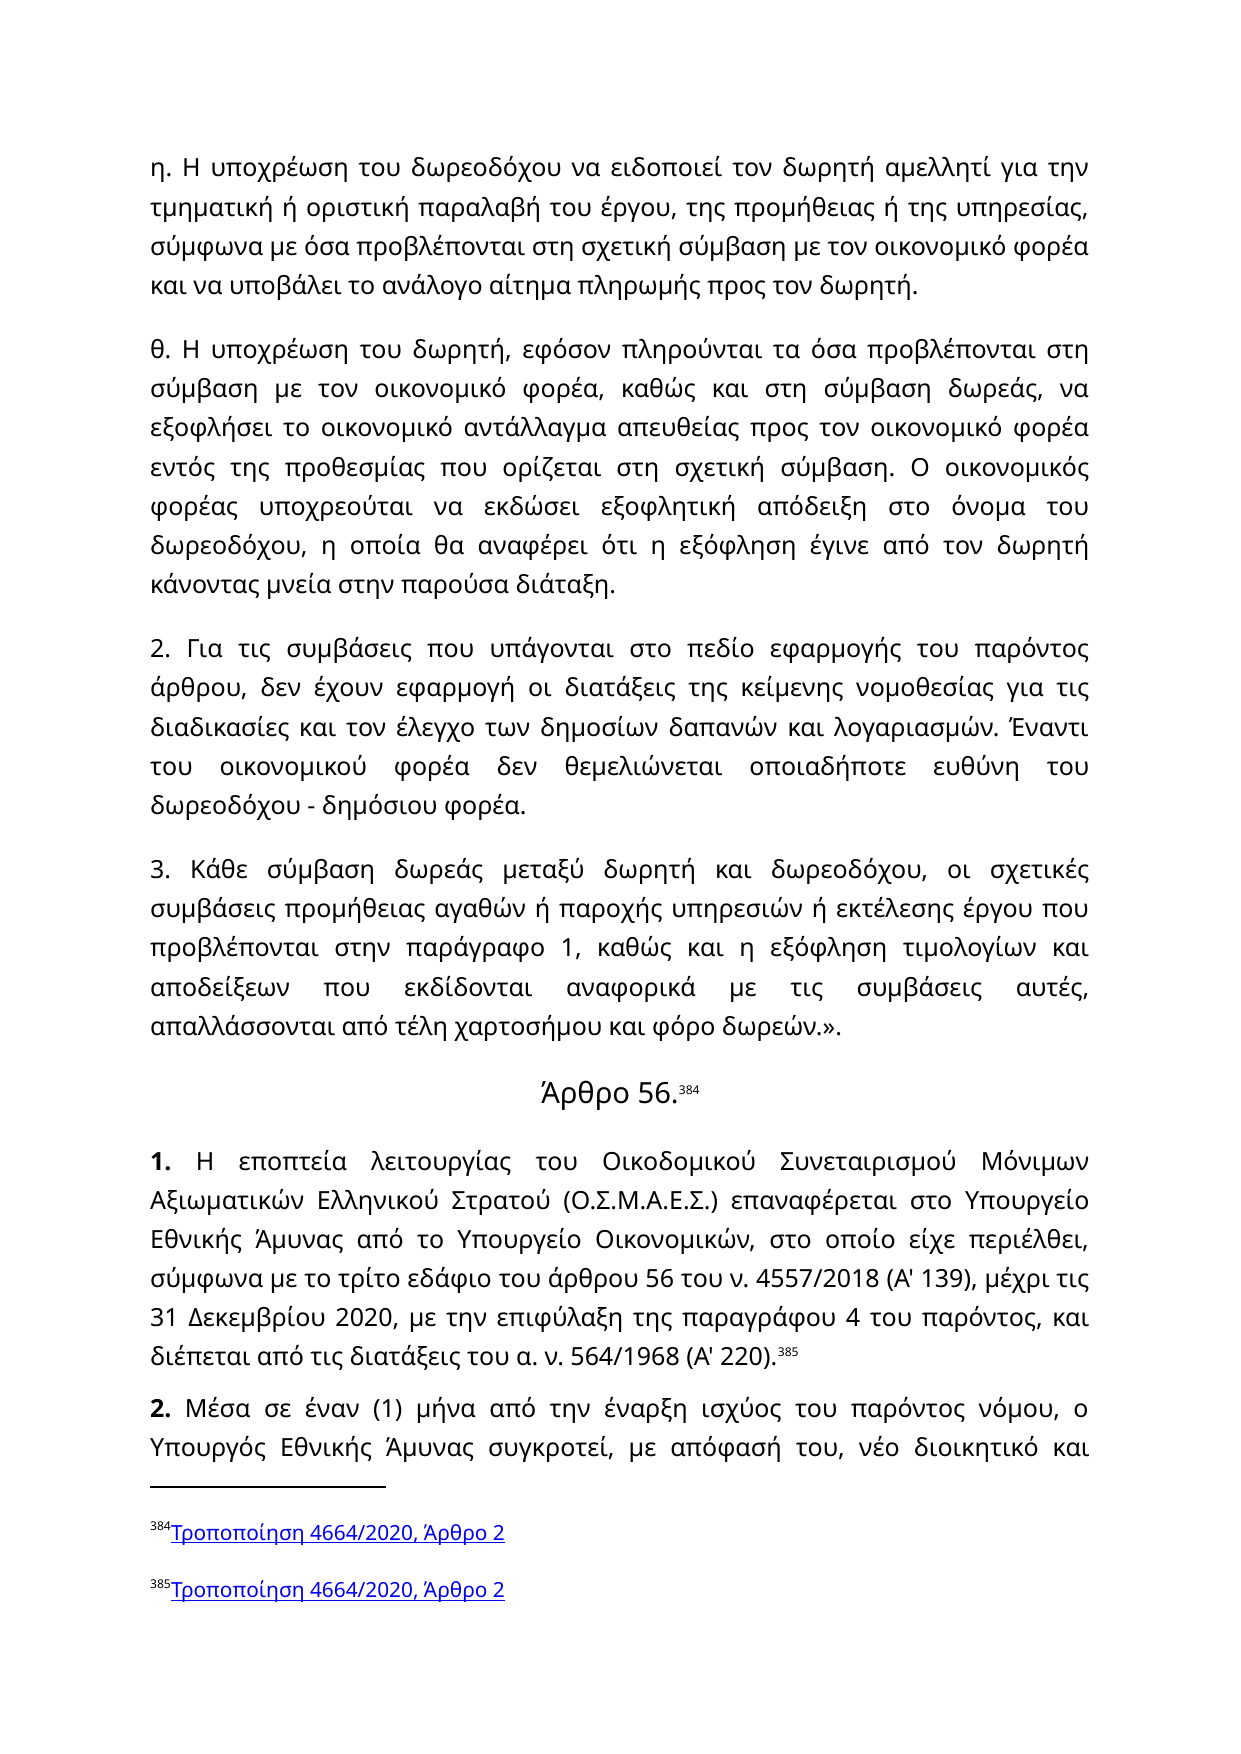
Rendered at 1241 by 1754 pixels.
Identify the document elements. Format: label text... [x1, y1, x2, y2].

text Τροποποίηση 4664/2020, Άρθρο 2 [150, 1576, 1090, 1604]
text η. Η υποχρέωση του δωρεοδόχου να ειδοποιεί τον δωρητή αμελλητί για την τμηματική ή οριστική παραλαβή του έργου, της προμήθειας ή της υπηρεσίας, σύμφωνα με όσα προβλέπονται στη σχετική σύμβαση με τον οικονομικό φορέα και να υποβάλει το ανάλογο αίτημα πληρωμής προς τον δωρητή. [150, 150, 1090, 302]
text 2. Μέσα σε έναν (1) μήνα από την έναρξη ισχύος του παρόντος νόμου, ο Υπουργός Εθνικής Άμυνας συγκροτεί, με απόφασή του, νέο διοικητικό και [150, 1391, 1090, 1464]
text 2. Για τις συμβάσεις που υπάγονται στο πεδίο εφαρμογής του παρόντος άρθρου, δεν έχουν εφαρμογή οι διατάξεις της κείμενης νομοθεσίας για τις διαδικασίες και τον έλεγχο των δημοσίων δαπανών και λογαριασμών. Έναντι του οικονομικού φορέα δεν θεμελιώνεται οποιαδήποτε ευθύνη του δωρεοδόχου - δημόσιου φορέα. [150, 631, 1090, 822]
text 3. Κάθε σύμβαση δωρεάς μεταξύ δωρητή και δωρεοδόχου, οι σχετικές συμβάσεις προμήθειας αγαθών ή παροχής υπηρεσιών ή εκτέλεσης έργου που προβλέπονται στην παράγραφο 1, καθώς και η εξόφληση τιμολογίων και αποδείξεων που εκδίδονται αναφορικά με τις συμβάσεις αυτές, απαλλάσσονται από τέλη χαρτοσήμου και φόρο δωρεών.». [150, 852, 1090, 1042]
text Τροποποίηση 4664/2020, Άρθρο 2 [150, 1518, 1090, 1546]
text θ. Η υποχρέωση του δωρητή, εφόσον πληρούνται τα όσα προβλέπονται στη σύμβαση με τον οικονομικό φορέα, καθώς και στη σύμβαση δωρεάς, να εξοφλήσει το οικονομικό αντάλλαγμα απευθείας προς τον οικονομικό φορέα εντός της προθεσμίας που ορίζεται στη σχετική σύμβαση. Ο οικονομικός φορέας υποχρεούται να εκδώσει εξοφλητική απόδειξη στο όνομα του δωρεοδόχου, η οποία θα αναφέρει ότι η εξόφληση έγινε από τον δωρητή κάνοντας μνεία στην παρούσα διάταξη. [150, 332, 1090, 601]
text 1. Η εποπτεία λειτουργίας του Οικοδομικού Συνεταιρισμού Μόνιμων Αξιωματικών Ελληνικού Στρατού (Ο.Σ.Μ.Α.Ε.Σ.) επαναφέρεται στο Υπουργείο Εθνικής Άμυνας από το Υπουργείο Οικονομικών, στο οποίο είχε περιέλθει, σύμφωνα με το τρίτο εδάφιο του άρθρου 56 του ν. 4557/2018 (Α' 139), μέχρι τις 31 Δεκεμβρίου 2020, με την επιφύλαξη της παραγράφου 4 του παρόντος, και διέπεται από τις διατάξεις του α. ν. 564/1968 (Α' 220). [150, 1143, 1090, 1373]
subtitle Άρθρο 56. [150, 1072, 1090, 1112]
